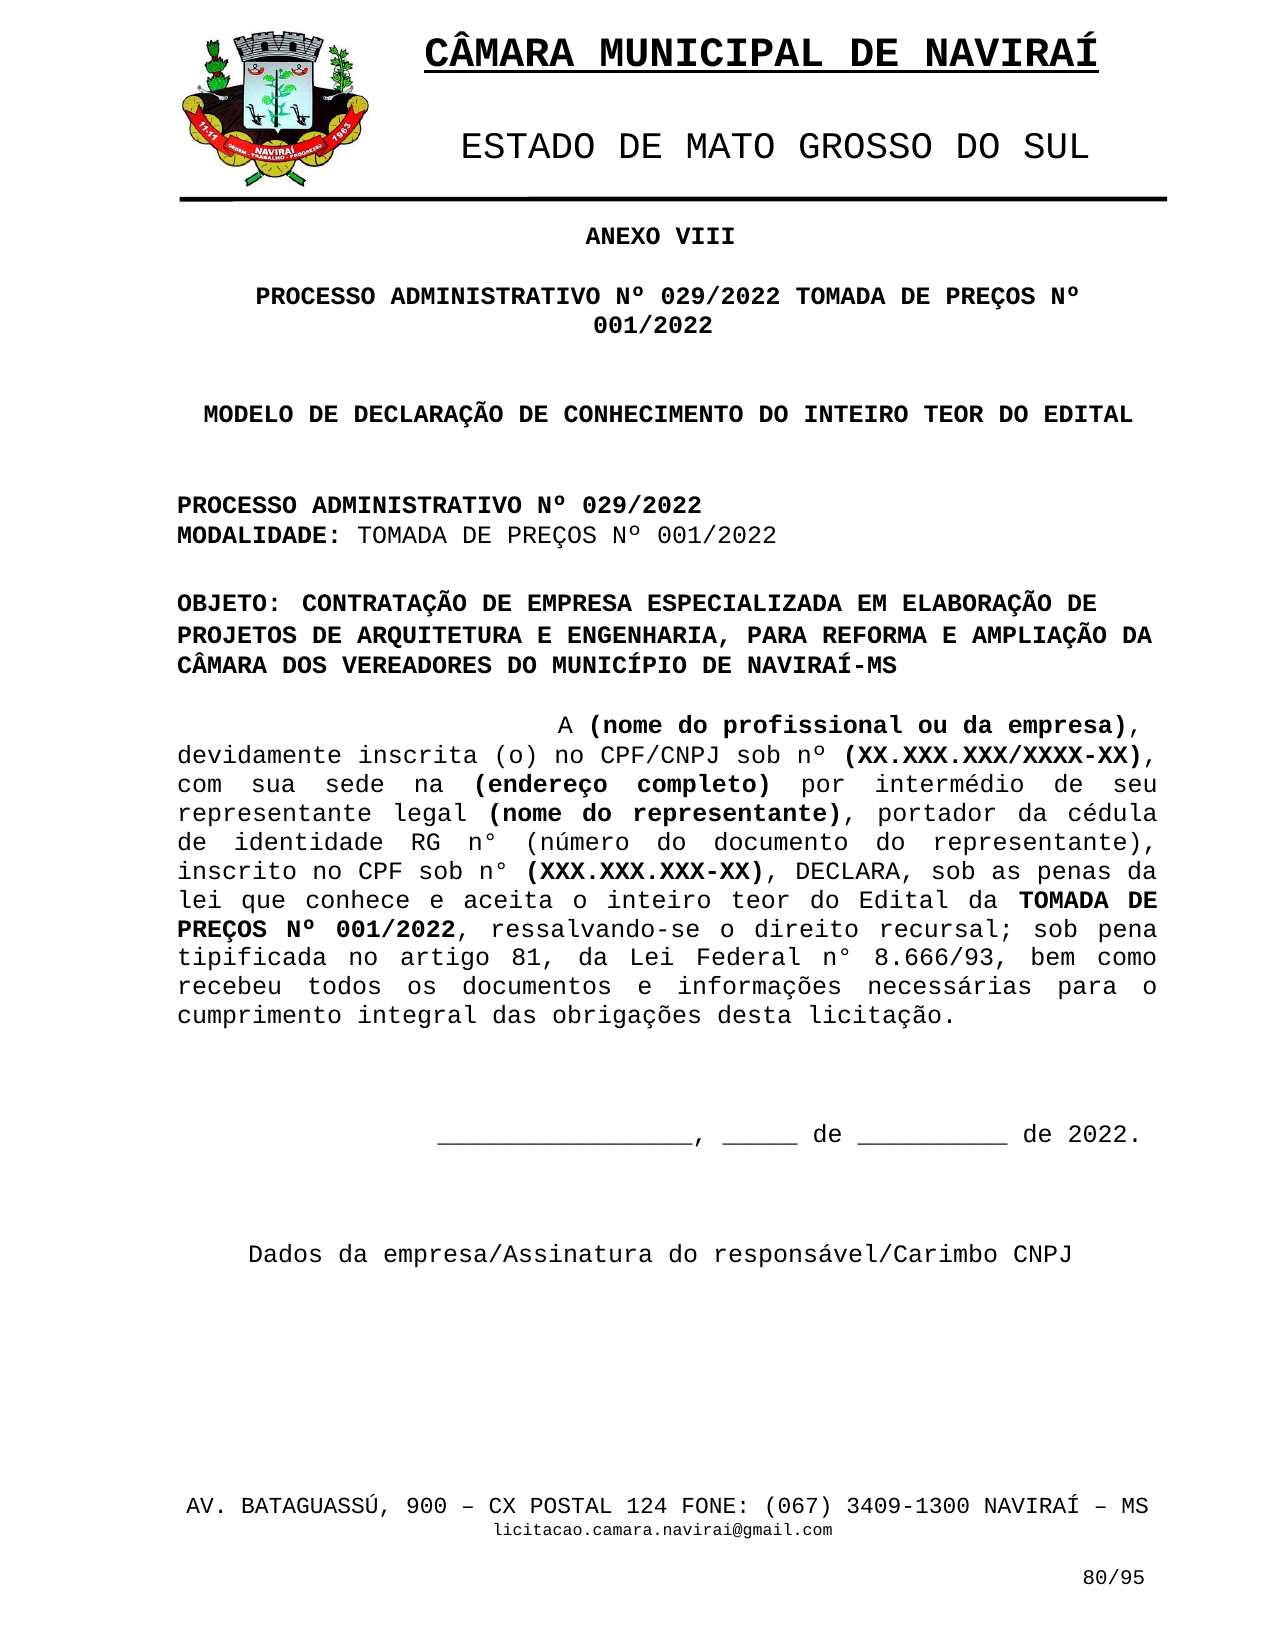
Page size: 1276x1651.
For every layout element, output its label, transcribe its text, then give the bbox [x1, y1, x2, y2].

text PROCESSO ADMINISTRATIVO Nº 029/2022 [177, 492, 1169, 521]
text Dados da empresa/Assinatura do responsável/Carimbo CNPJ [178, 1242, 1157, 1270]
text devidamente inscrita (o) no CPF/CNPJ sob nº (XX.XXX.XXX/XXXX-XX), com sua sede na (endereço completo) por intermédio de seu representante legal (nome do representante), portador da cédula de identidade RG n° (número do documento do representante), inscrito no CPF sob n° (XXX.XXX.XXX-XX), DECLARA, sob as penas da lei que conhece e aceita o inteiro teor do Edital da TOMADA DE PREÇOS Nº 001/2022, ressalvando-se o direito recursal; sob pena tipificada no artigo 81, da Lei Federal n° 8.666/93, bem como recebeu todos os documentos e informações necessárias para o cumprimento integral das obrigações desta licitação. [177, 743, 1158, 1031]
text MODELO DE DECLARAÇÃO DE CONHECIMENTO DO INTEIRO TEOR DO EDITAL [203, 402, 1169, 430]
text A (nome do profissional ou da empresa), [178, 713, 1158, 741]
text CÂMARA DOS VEREADORES DO MUNICÍPIO DE NAVIRAÍ-MS [177, 653, 912, 681]
text ANEXO VIII [212, 223, 1124, 252]
subtitle PROCESSO ADMINISTRATIVO Nº 029/2022 TOMADA DE PREÇOS Nº 001/2022 [212, 283, 1123, 341]
text MODALIDADE: TOMADA DE PREÇOS Nº 001/2022 [177, 523, 1150, 551]
text OBJETO: CONTRATAÇÃO DE EMPRESA ESPECIALIZADA EM ELABORAÇÃO DE PROJETOS DE ARQUITETURA E ENGENHARIA, PARA REFORMA E AMPLIAÇÃO DA [177, 584, 1169, 651]
text _________________, _____ de __________ de 2022. [178, 1122, 1157, 1150]
